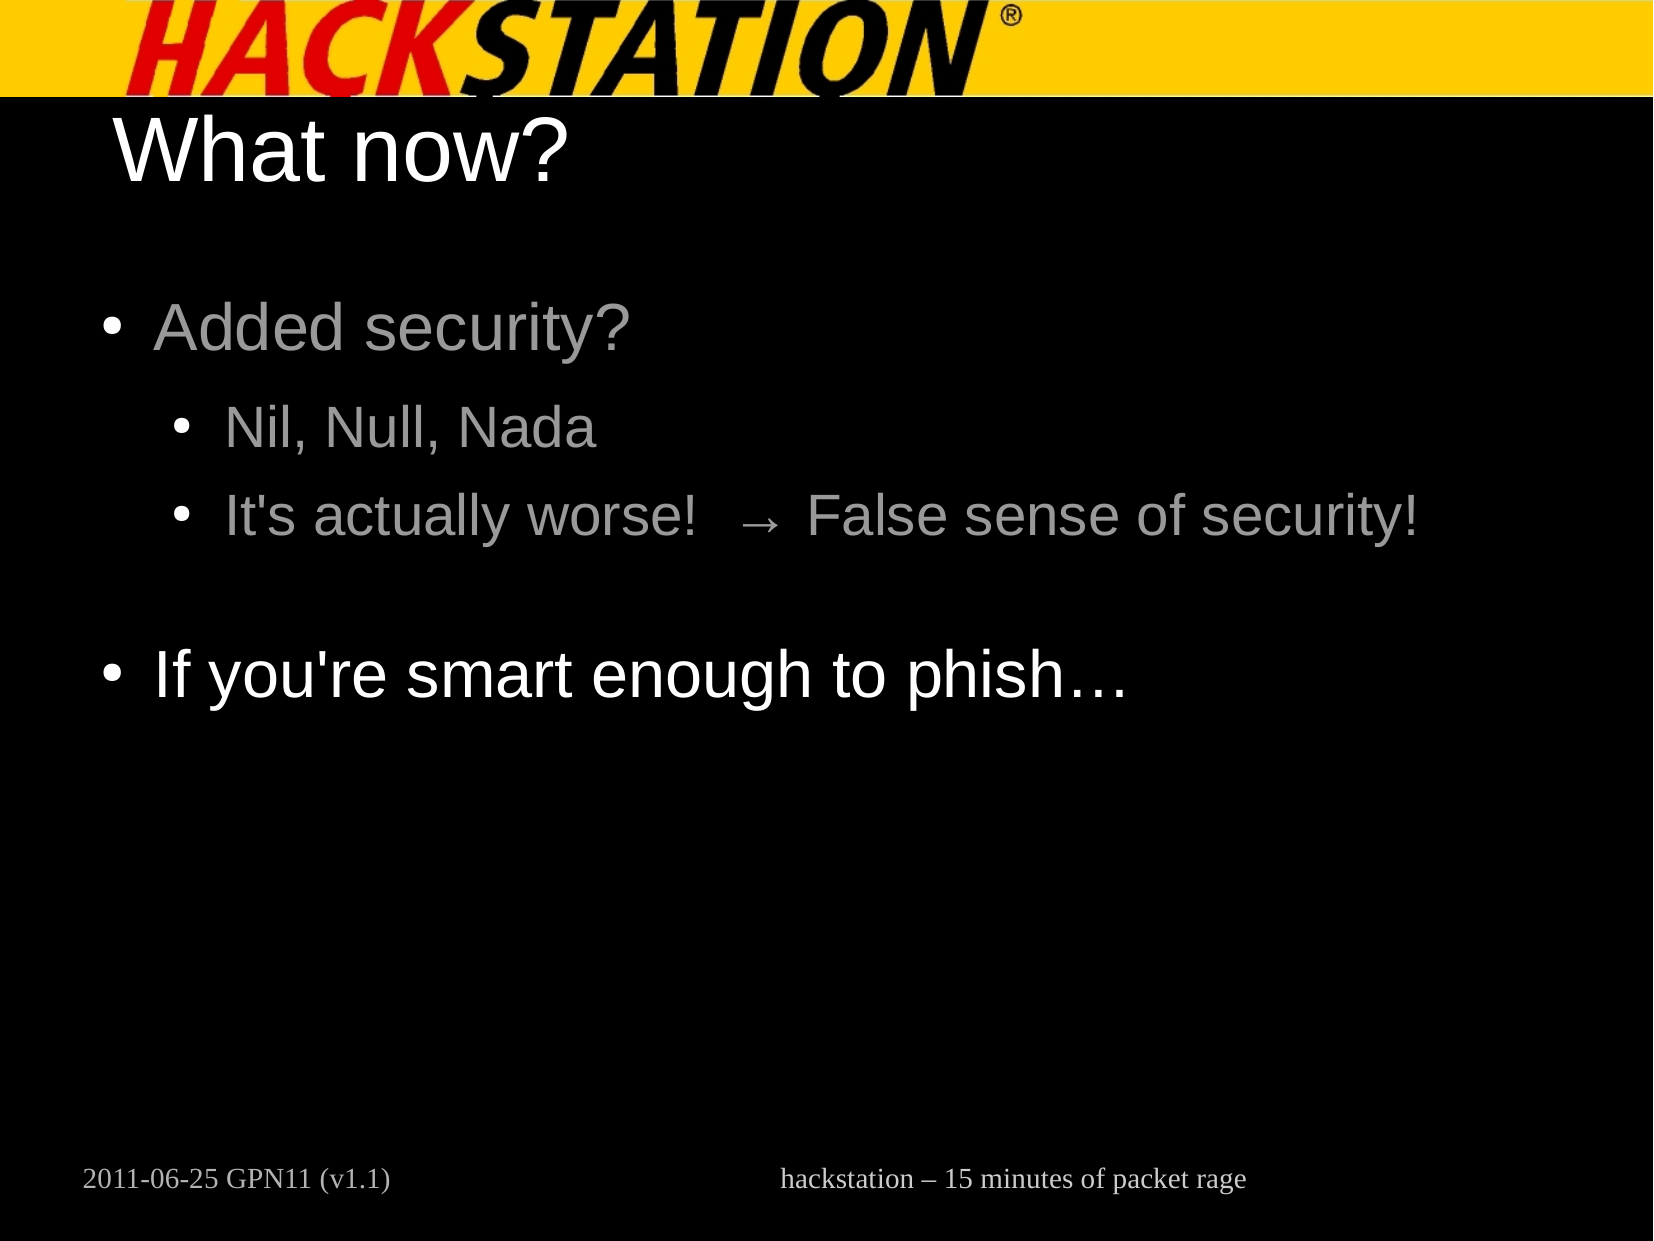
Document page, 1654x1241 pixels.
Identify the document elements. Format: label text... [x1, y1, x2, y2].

picture [0, 0, 1653, 97]
title What now? [112, 75, 1571, 226]
list Added security? Nil, Null, Nada It's actually worse! → False sense of security! If you're smart enough to phish… [82, 290, 1571, 1163]
